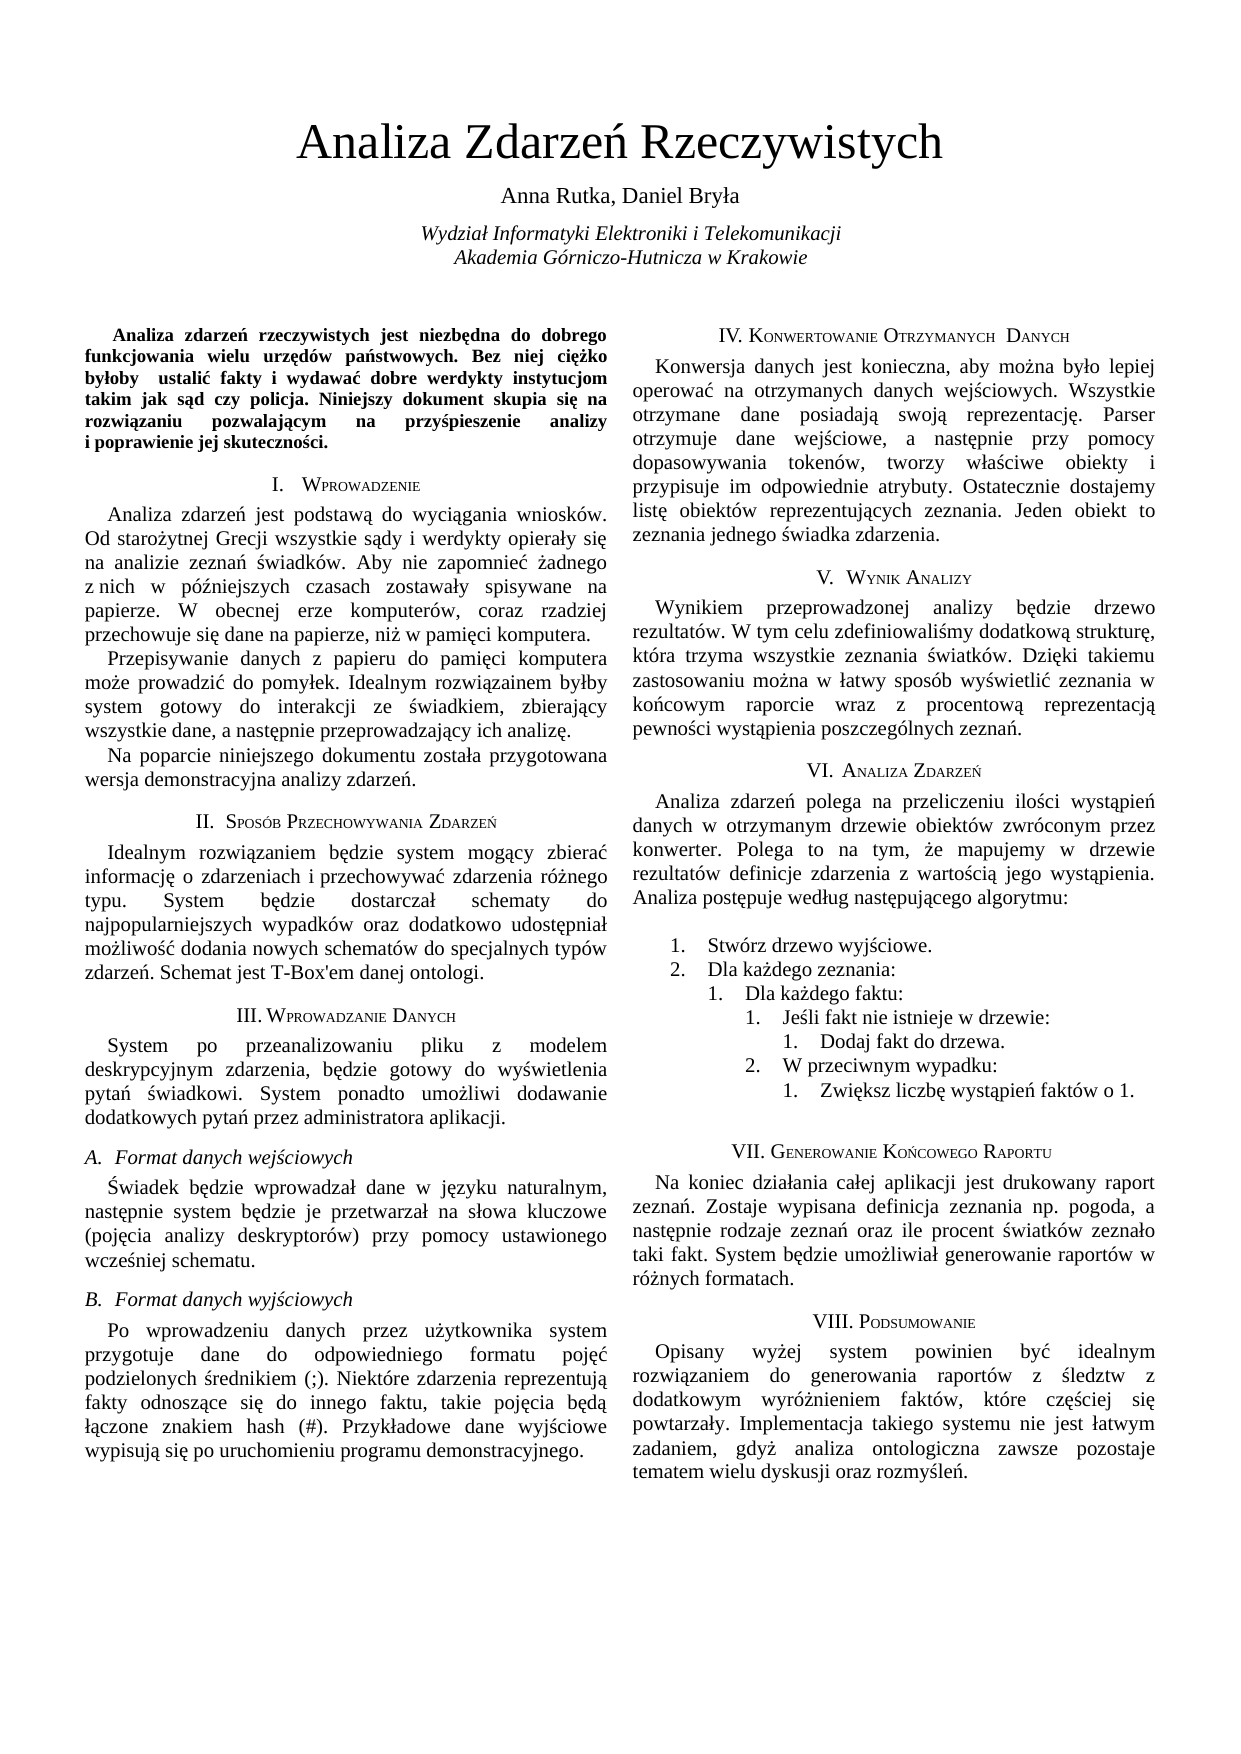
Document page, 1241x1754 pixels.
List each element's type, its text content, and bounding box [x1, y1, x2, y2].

text Analiza zdarzeń polega na przeliczeniu ilości wystąpień danych w otrzymanym drzewie obiektów zwróconym przez konwerter. Polega to na tym, że mapujemy w drzewie rezultatów definicje zdarzenia z wartością jego wystąpienia. Analiza postępuje według następującego algorytmu: [632, 789, 1156, 909]
text System po przeanalizowaniu pliku z modelem deskrypcyjnym zdarzenia, będzie gotowy do wyświetlenia pytań świadkowi. System ponadto umożliwi dodawanie dodatkowych pytań przez administratora aplikacji. [84, 1033, 608, 1129]
list Dla każdego faktu: [707, 981, 1156, 1005]
text Anna Rutka, Daniel Bryła [84, 182, 1156, 208]
list Zwiększ liczbę wystąpień faktów o 1. [782, 1077, 1156, 1102]
subtitle Generowanie Końcowego Raportu [632, 1139, 1156, 1163]
list Jeśli fakt nie istnieje w drzewie: [745, 1005, 1156, 1029]
subtitle Wprowadzanie Danych [84, 1003, 608, 1027]
text Idealnym rozwiązaniem będzie system mogący zbierać informację o zdarzeniach i przechowywać zdarzenia różnego typu. System będzie dostarczał schematy do najpopularniejszych wypadków oraz dodatkowo udostępniał możliwość dodania nowych schematów do specjalnych typów zdarzeń. Schemat jest T-Box'em danej ontologi. [84, 840, 608, 984]
subtitle Konwertowanie Otrzymanych Danych [632, 323, 1156, 347]
text Po wprowadzeniu danych przez użytkownika system przygotuje dane do odpowiedniego formatu pojęć podzielonych średnikiem (;). Niektóre zdarzenia reprezentują fakty odnoszące się do innego faktu, takie pojęcia będą łączone znakiem hash (#). Przykładowe dane wyjściowe wypisują się po uruchomieniu programu demonstracyjnego. [84, 1317, 608, 1462]
text Wynikiem przeprowadzonej analizy będzie drzewo rezultatów. W tym celu zdefiniowaliśmy dodatkową strukturę, która trzyma wszystkie zeznania światków. Dzięki takiemu zastosowaniu można w łatwy sposób wyświetlić zeznania w końcowym raporcie wraz z procentową reprezentacją pewności wystąpienia poszczególnych zeznań. [632, 595, 1156, 740]
subtitle Format danych wejściowych [84, 1145, 608, 1169]
subtitle Analiza Zdarzeń [632, 758, 1156, 782]
subtitle Wprowadzenie [84, 472, 608, 496]
text Opisany wyżej system powinien być idealnym rozwiązaniem do generowania raportów z śledztw z dodatkowym wyróżnieniem faktów, które częściej się powtarzały. Implementacja takiego systemu nie jest łatwym zadaniem, gdyż analiza ontologiczna zawsze pozostaje tematem wielu dyskusji oraz rozmyśleń. [632, 1339, 1156, 1483]
text Analiza zdarzeń rzeczywistych jest niezbędna do dobrego funkcjowania wielu urzędów państwowych. Bez niej ciężko byłoby ustalić fakty i wydawać dobre werdykty instytucjom takim jak sąd czy policja. Niniejszy dokument skupia się na rozwiązaniu pozwalającym na przyśpieszenie analizy i poprawienie jej skuteczności. [84, 323, 608, 453]
text Akademia Górniczo-Hutnicza w Krakowie [108, 245, 1156, 269]
subtitle Wynik Analizy [632, 565, 1156, 589]
text Konwersja danych jest konieczna, aby można było lepiej operować na otrzymanych danych wejściowych. Wszystkie otrzymane dane posiadają swoją reprezentację. Parser otrzymuje dane wejściowe, a następnie przy pomocy dopasowywania tokenów, tworzy właściwe obiekty i przypisuje im odpowiednie atrybuty. Ostatecznie dostajemy listę obiektów reprezentujących zeznania. Jeden obiekt to zeznania jednego świadka zdarzenia. [632, 354, 1156, 546]
text Świadek będzie wprowadzał dane w języku naturalnym, następnie system będzie je przetwarzał na słowa kluczowe (pojęcia analizy deskryptorów) przy pomocy ustawionego wcześniej schematu. [84, 1175, 608, 1272]
subtitle Podsumowanie [632, 1309, 1156, 1333]
text Analiza zdarzeń jest podstawą do wyciągania wniosków. Od starożytnej Grecji wszystkie sądy i werdykty opierały się na analizie zeznań świadków. Aby nie zapomnieć żadnego z nich w późniejszych czasach zostawały spisywane na papierze. W obecnej erze komputerów, coraz rzadziej przechowuje się dane na papierze, niż w pamięci komputera. [84, 502, 608, 646]
list Dodaj fakt do drzewa. [782, 1029, 1156, 1053]
text Analiza Zdarzeń Rzeczywistych [84, 112, 1156, 170]
subtitle Sposób Przechowywania Zdarzeń [84, 809, 608, 833]
list Stwórz drzewo wyjściowe. [670, 933, 1156, 957]
list Dla każdego zeznania: [670, 957, 1156, 981]
subtitle Format danych wyjściowych [84, 1287, 608, 1311]
text Przepisywanie danych z papieru do pamięci komputera może prowadzić do pomyłek. Idealnym rozwiązainem byłby system gotowy do interakcji ze świadkiem, zbierający wszystkie dane, a następnie przeprowadzający ich analizę. [84, 646, 608, 742]
text Na koniec działania całej aplikacji jest drukowany raport zeznań. Zostaje wypisana definicja zeznania np. pogoda, a następnie rodzaje zeznań oraz ile procent światków zeznało taki fakt. System będzie umożliwiał generowanie raportów w różnych formatach. [632, 1170, 1156, 1290]
list W przeciwnym wypadku: [745, 1053, 1156, 1077]
text Wydział Informatyki Elektroniki i Telekomunikacji [108, 221, 1156, 245]
text Na poparcie niniejszego dokumentu została przygotowana wersja demonstracyjna analizy zdarzeń. [84, 742, 608, 791]
